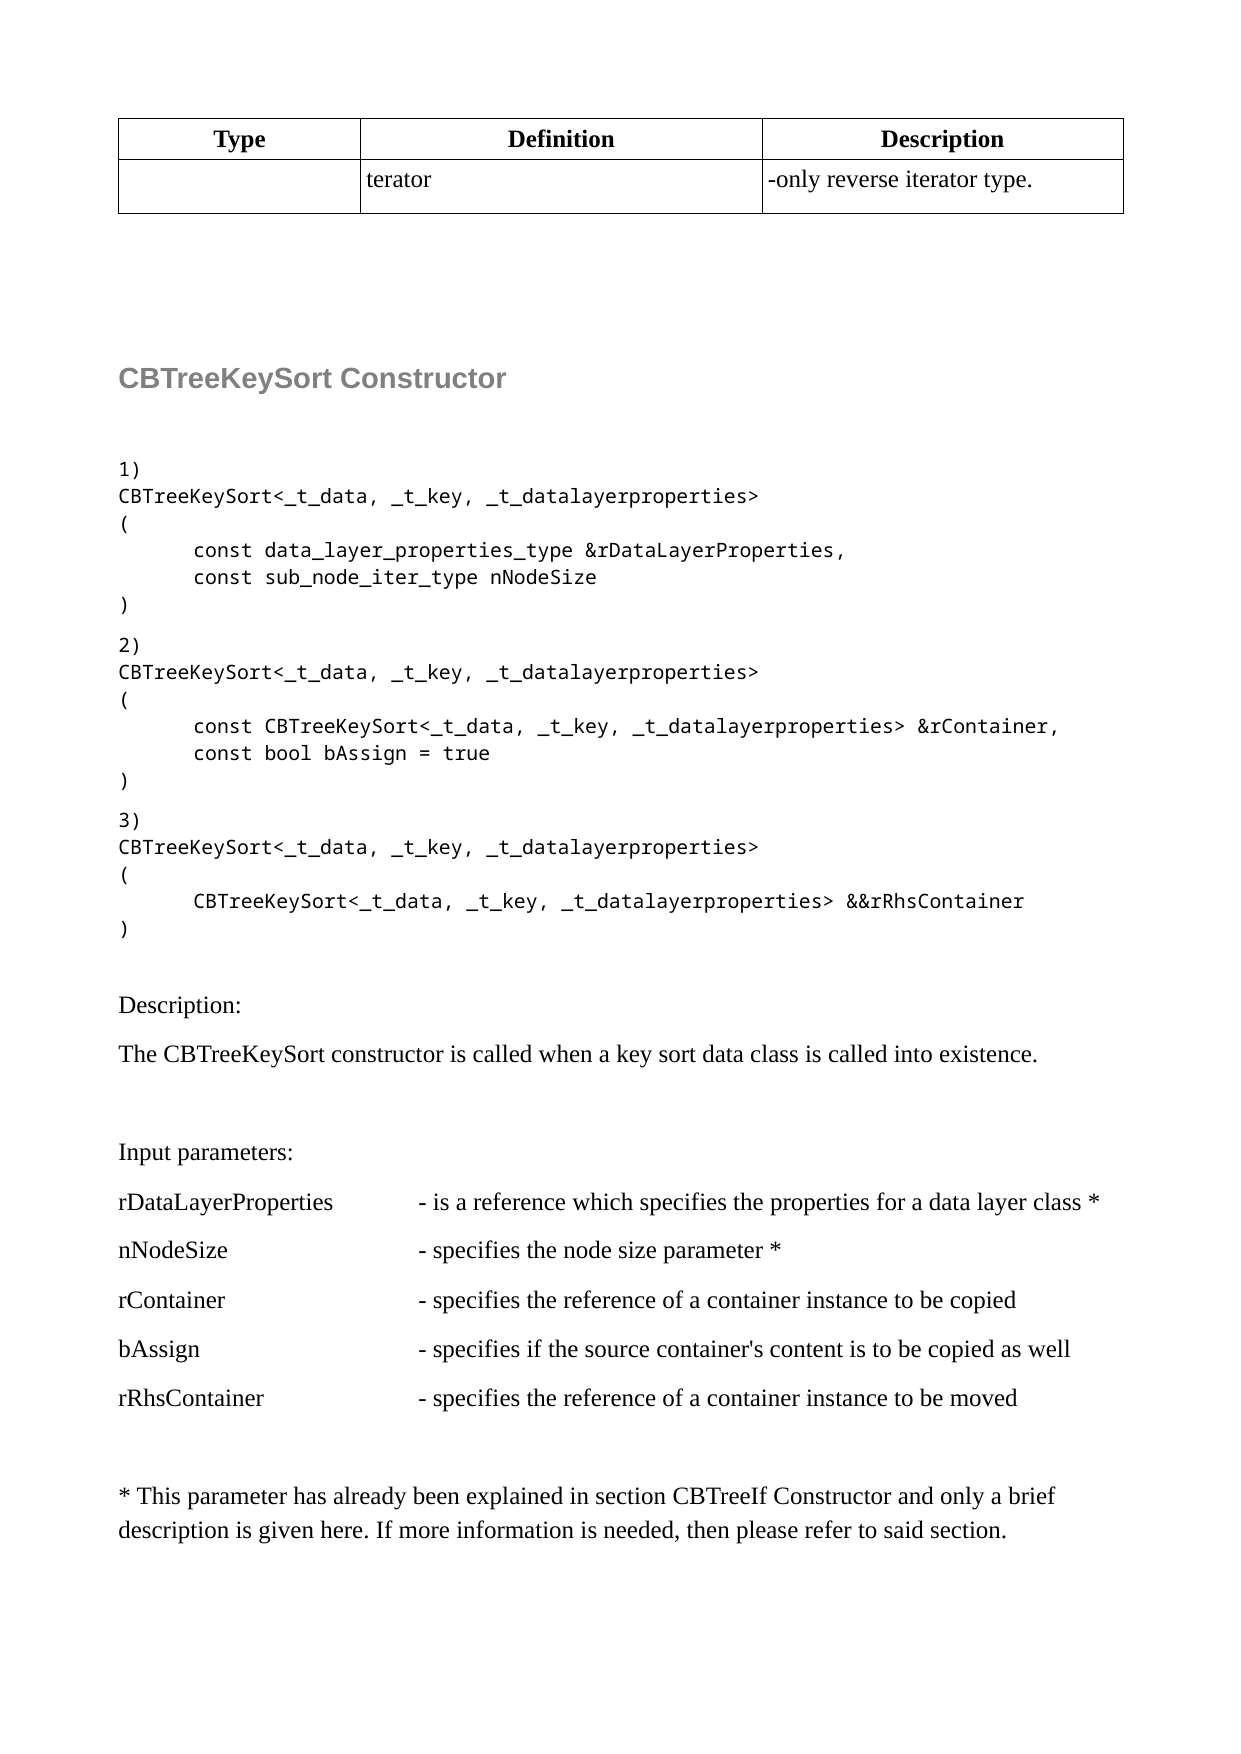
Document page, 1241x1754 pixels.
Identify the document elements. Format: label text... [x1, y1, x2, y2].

text ) [118, 914, 1122, 941]
text rContainer - specifies the reference of a container instance to be copied [118, 1285, 1122, 1313]
text rDataLayerProperties - is a reference which specifies the properties for a data layer class * [118, 1187, 1122, 1215]
text CBTreeKeySort<_t_data, _t_key, _t_datalayerproperties> &&rRhsContainer [118, 887, 1122, 914]
text ) [118, 766, 1122, 793]
text const data_layer_properties_type &rDataLayerProperties, [118, 537, 1122, 564]
table_cell [119, 160, 360, 213]
text ( [118, 685, 1122, 712]
text CBTreeKeySort<_t_data, _t_key, _t_datalayerproperties> [118, 483, 1122, 510]
text 3) [118, 806, 1122, 833]
text ( [118, 860, 1122, 887]
text rRhsContainer - specifies the reference of a container instance to be moved [118, 1383, 1122, 1412]
text Description: [118, 990, 1122, 1019]
text const sub_node_iter_type nNodeSize [118, 564, 1122, 591]
text const CBTreeKeySort<_t_data, _t_key, _t_datalayerproperties> &rContainer, [118, 712, 1122, 739]
text Input parameters: [118, 1137, 1122, 1166]
text The CBTreeKeySort constructor is called when a key sort data class is called into existence. [118, 1039, 1122, 1068]
table_header Description [763, 119, 1123, 158]
text * This parameter has already been explained in section CBTreeIf Constructor and only a brief description is given here. If more information is needed, then please refer to said section. [118, 1481, 1122, 1544]
text const bool bAssign = true [118, 739, 1122, 766]
table_cell -only reverse iterator type. [763, 160, 1123, 213]
text ( [118, 510, 1122, 537]
text 1) [118, 456, 1122, 483]
text CBTreeKeySort<_t_data, _t_key, _t_datalayerproperties> [118, 658, 1122, 685]
table_cell terator [361, 160, 762, 213]
text ) [118, 591, 1122, 618]
subtitle CBTreeKeySort Constructor [118, 361, 1122, 394]
table_header Type [119, 119, 360, 158]
text CBTreeKeySort<_t_data, _t_key, _t_datalayerproperties> [118, 833, 1122, 860]
text 2) [118, 631, 1122, 658]
table_header Definition [361, 119, 762, 158]
text nNodeSize - specifies the node size parameter * [118, 1236, 1122, 1264]
text bAssign - specifies if the source container's content is to be copied as well [118, 1334, 1122, 1362]
